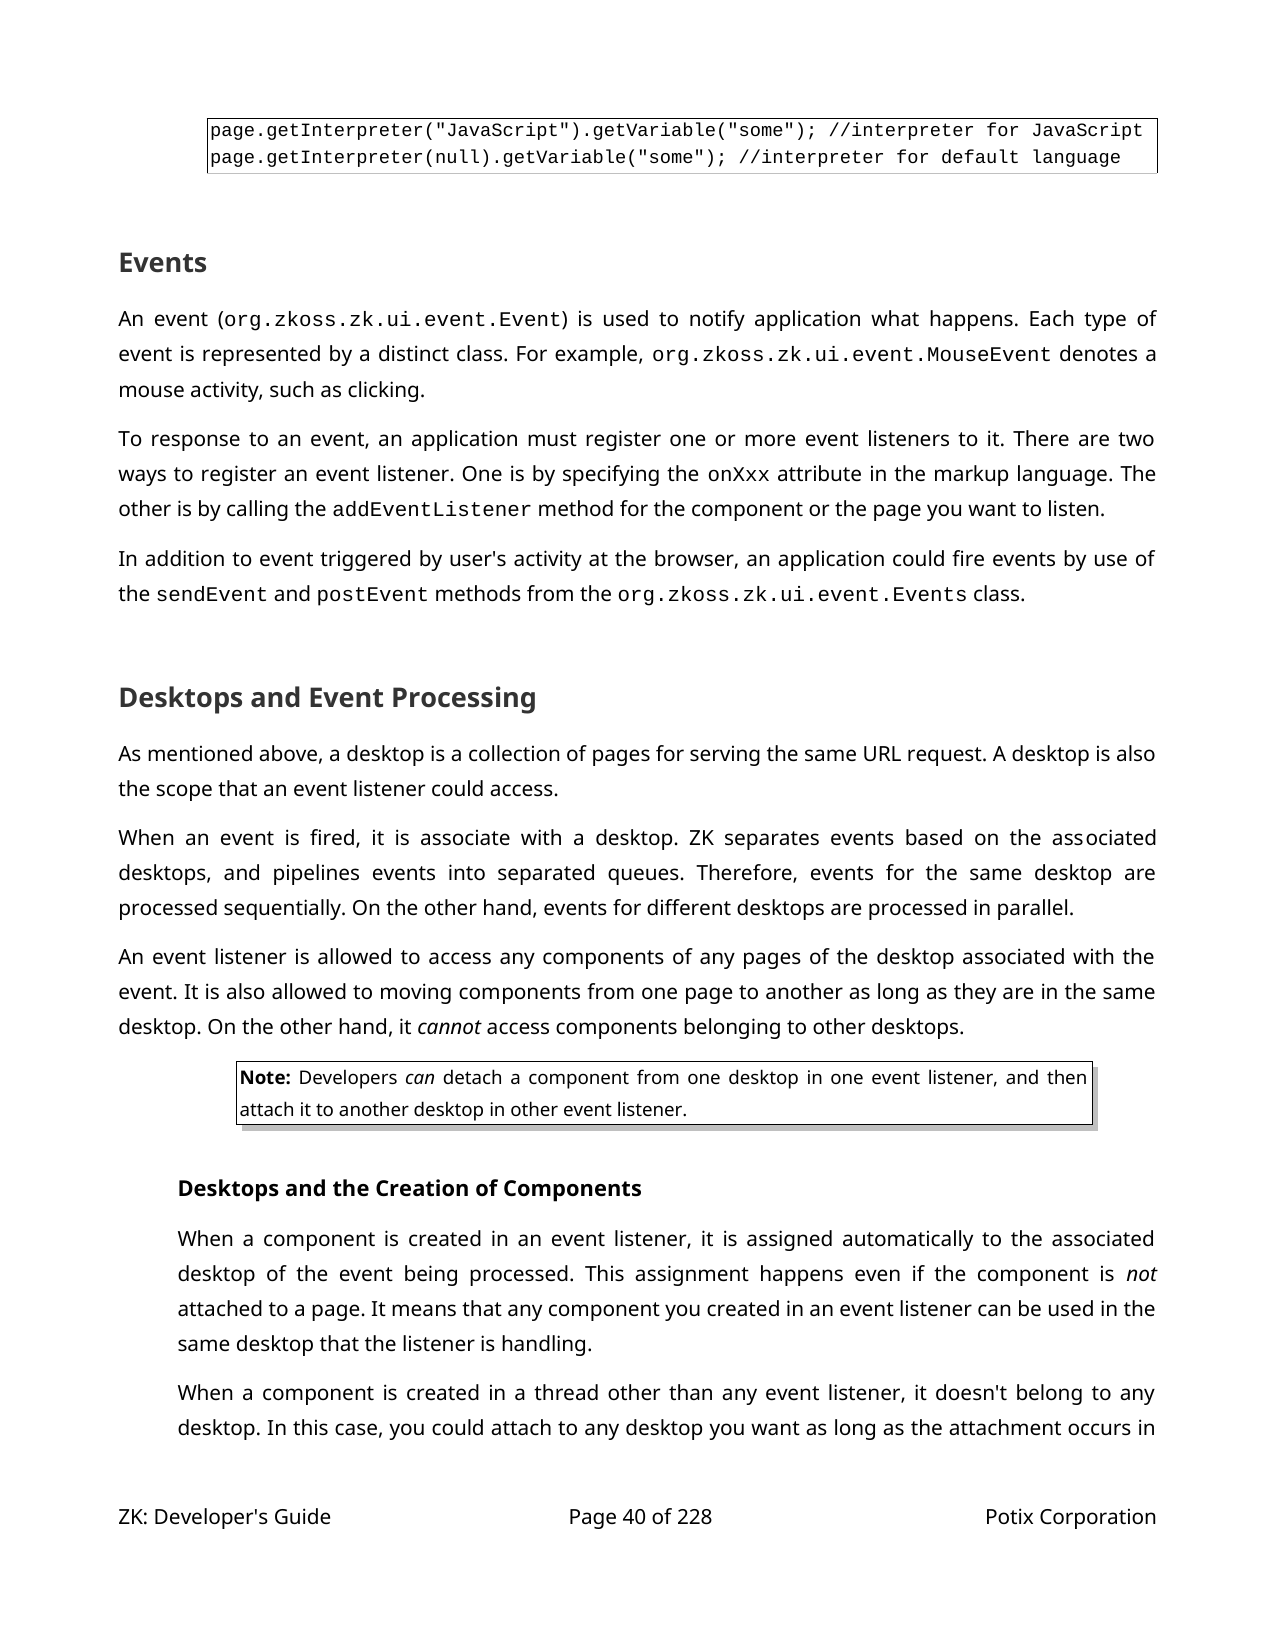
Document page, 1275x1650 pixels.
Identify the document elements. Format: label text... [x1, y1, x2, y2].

text When an event is fired, it is associate with a desktop. ZK separates events based on the associated desktops, and pipelines events into separated queues. Therefore, events for the same desktop are processed sequentially. On the other hand, events for different desktops are processed in parallel. [118, 823, 1157, 921]
text As mentioned above, a desktop is a collection of pages for serving the same URL request. A desktop is also the scope that an event listener could access. [118, 739, 1157, 802]
text In addition to event triggered by user's activity at the browser, an application could fire events by use of the sendEvent and postEvent methods from the org.zkoss.zk.ui.event.Events class. [118, 544, 1157, 607]
subtitle Desktops and the Creation of Components [177, 1173, 1157, 1203]
text An event listener is allowed to access any components of any pages of the desktop associated with the event. It is also allowed to moving components from one page to another as long as they are in the same desktop. On the other hand, it cannot access components belonging to other desktops. [118, 942, 1157, 1041]
subtitle Desktops and Event Processing [118, 678, 1157, 715]
text An event (org.zkoss.zk.ui.event.Event) is used to notify application what happens. Each type of event is represented by a distinct class. For example, org.zkoss.zk.ui.event.MouseEvent denotes a mouse activity, such as clicking. [118, 304, 1157, 403]
subtitle Events [118, 243, 1157, 280]
text To response to an event, an application must register one or more event listeners to it. There are two ways to register an event listener. One is by specifying the onXxx attribute in the markup language. The other is by calling the addEventListener method for the component or the page you want to listen. [118, 424, 1157, 523]
text page.getInterpreter("JavaScript").getVariable("some"); //interpreter for JavaScript [208, 119, 1157, 142]
text Note: Developers can detach a component from one desktop in one event listener, and then attach it to another desktop in other event listener. [237, 1062, 1092, 1124]
text page.getInterpreter(null).getVariable("some"); //interpreter for default language [208, 145, 1157, 173]
text When a component is created in an event listener, it is assigned automatically to the associated desktop of the event being processed. This assignment happens even if the component is not attached to a page. It means that any component you created in an event listener can be used in the same desktop that the listener is handling. [177, 1224, 1157, 1358]
text When a component is created in a thread other than any event listener, it doesn't belong to any desktop. In this case, you could attach to any desktop you want as long as the attachment occurs in [177, 1378, 1157, 1442]
